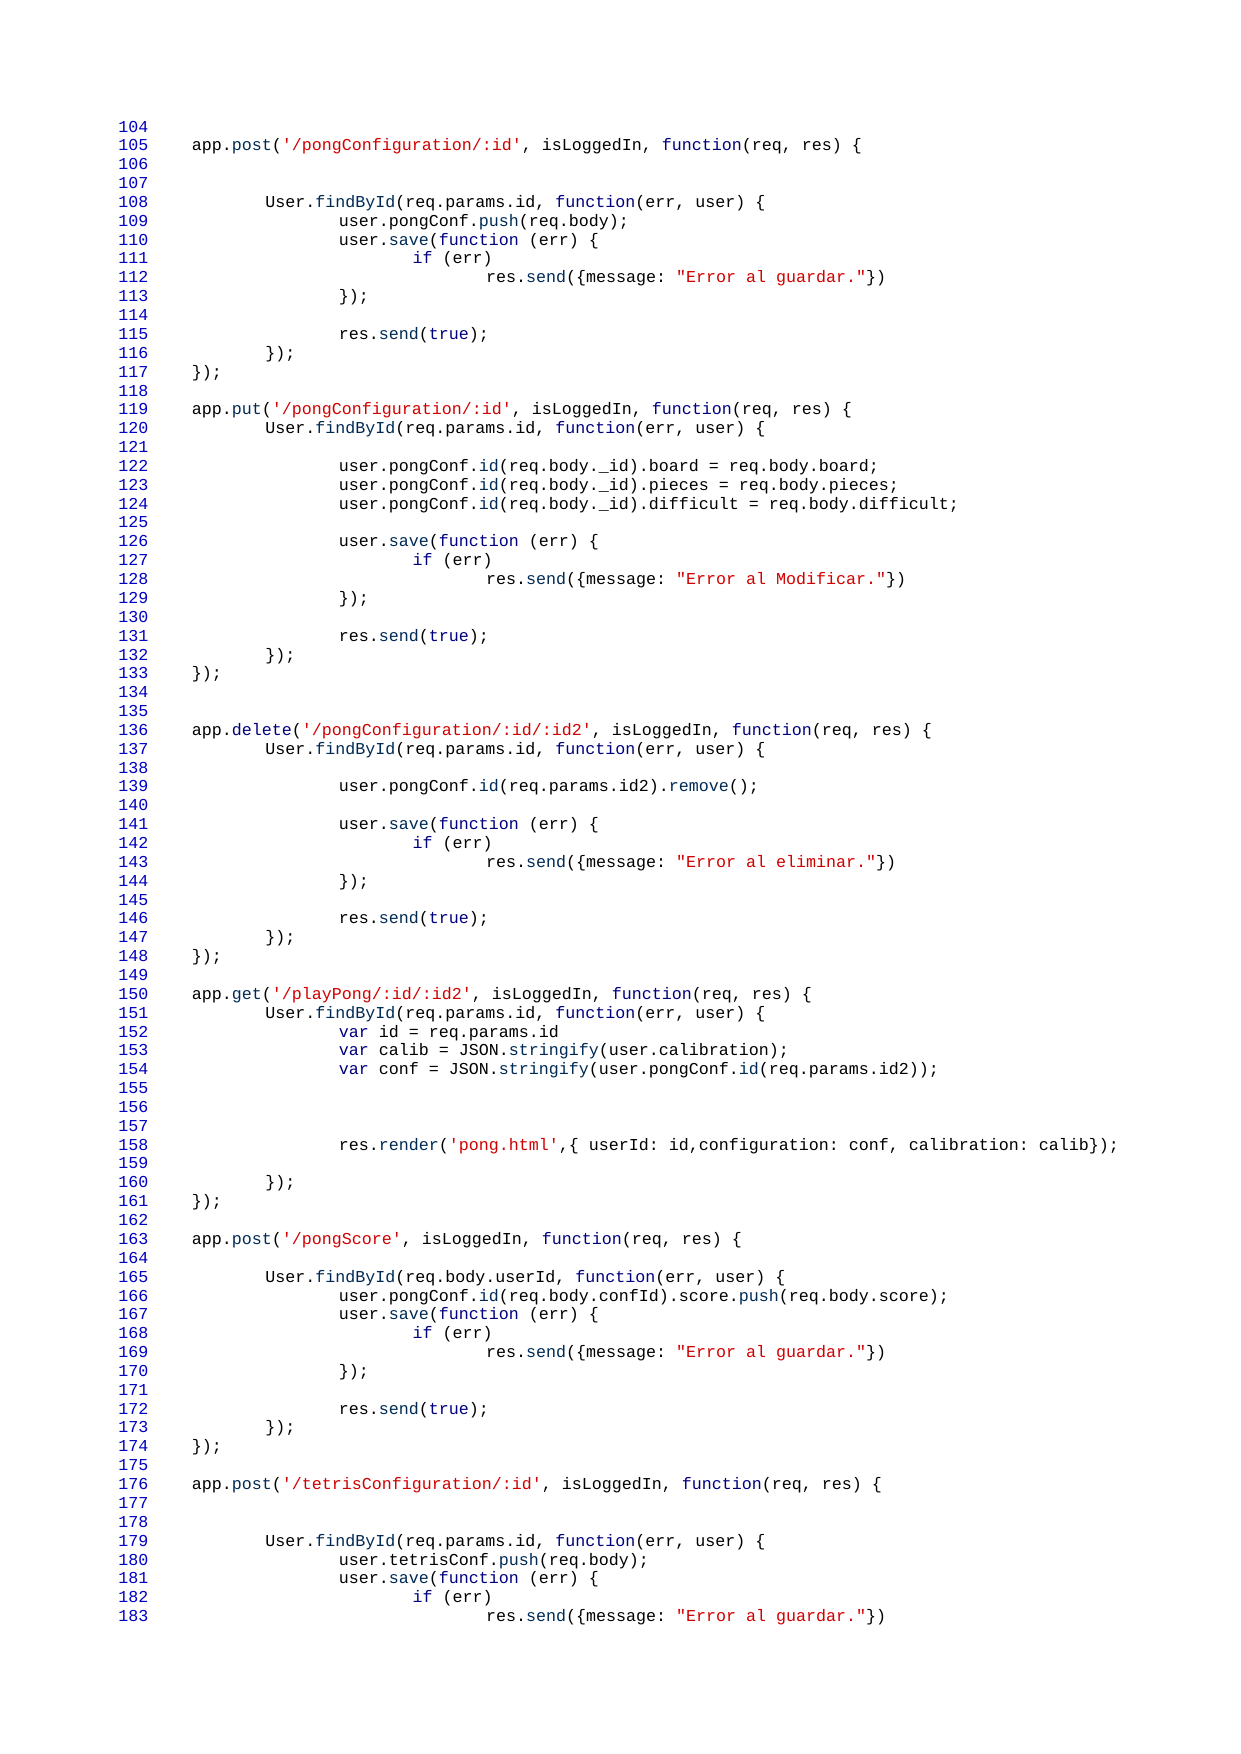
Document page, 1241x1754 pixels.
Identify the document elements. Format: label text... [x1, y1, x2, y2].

text 116 }); [118, 344, 1122, 363]
text 173 }); [118, 1419, 1122, 1438]
text 117 }); [118, 363, 1122, 382]
text 180 user.tetrisConf.push(req.body); [118, 1551, 1122, 1570]
text 127 if (err) [118, 552, 1122, 571]
text 160 }); [118, 1174, 1122, 1193]
text 165 User.findById(req.body.userId, function(err, user) { [118, 1268, 1122, 1287]
text 148 }); [118, 948, 1122, 967]
text 177 [118, 1494, 1122, 1513]
text 169 res.send({message: "Error al guardar."}) [118, 1344, 1122, 1362]
text 104 [118, 118, 1122, 137]
text 150 app.get('/playPong/:id/:id2', isLoggedIn, function(req, res) { [118, 985, 1122, 1004]
text 166 user.pongConf.id(req.body.confId).score.push(req.body.score); [118, 1287, 1122, 1306]
text 139 user.pongConf.id(req.params.id2).remove(); [118, 778, 1122, 797]
text 109 user.pongConf.push(req.body); [118, 212, 1122, 231]
text 132 }); [118, 646, 1122, 665]
text 115 res.send(true); [118, 326, 1122, 344]
text 149 [118, 967, 1122, 985]
text 164 [118, 1249, 1122, 1268]
text 158 res.render('pong.html',{ userId: id,configuration: conf, calibration: calib}); [118, 1136, 1122, 1155]
text 110 user.save(function (err) { [118, 231, 1122, 250]
text 156 [118, 1098, 1122, 1117]
text 182 if (err) [118, 1589, 1122, 1608]
text 145 [118, 891, 1122, 910]
text 113 }); [118, 288, 1122, 307]
text 155 [118, 1080, 1122, 1098]
text 112 res.send({message: "Error al guardar."}) [118, 269, 1122, 288]
text 152 var id = req.params.id [118, 1023, 1122, 1042]
text 122 user.pongConf.id(req.body._id).board = req.body.board; [118, 457, 1122, 476]
text 105 app.post('/pongConfiguration/:id', isLoggedIn, function(req, res) { [118, 137, 1122, 156]
text 178 [118, 1513, 1122, 1532]
text 119 app.put('/pongConfiguration/:id', isLoggedIn, function(req, res) { [118, 401, 1122, 420]
text 130 [118, 608, 1122, 627]
text 128 res.send({message: "Error al Modificar."}) [118, 571, 1122, 589]
text 140 [118, 797, 1122, 816]
text 172 res.send(true); [118, 1400, 1122, 1419]
text 108 User.findById(req.params.id, function(err, user) { [118, 193, 1122, 212]
text 126 user.save(function (err) { [118, 533, 1122, 552]
text 114 [118, 307, 1122, 326]
text 135 [118, 703, 1122, 721]
text 141 user.save(function (err) { [118, 816, 1122, 834]
text 181 user.save(function (err) { [118, 1570, 1122, 1589]
text 161 }); [118, 1193, 1122, 1212]
text 133 }); [118, 665, 1122, 684]
text 170 }); [118, 1362, 1122, 1381]
text 175 [118, 1457, 1122, 1476]
text 147 }); [118, 929, 1122, 948]
text 120 User.findById(req.params.id, function(err, user) { [118, 420, 1122, 439]
text 179 User.findById(req.params.id, function(err, user) { [118, 1532, 1122, 1551]
text 118 [118, 382, 1122, 401]
text 121 [118, 439, 1122, 457]
text 106 [118, 156, 1122, 175]
text 137 User.findById(req.params.id, function(err, user) { [118, 740, 1122, 759]
text 151 User.findById(req.params.id, function(err, user) { [118, 1004, 1122, 1023]
text 163 app.post('/pongScore', isLoggedIn, function(req, res) { [118, 1231, 1122, 1249]
text 144 }); [118, 872, 1122, 891]
text 162 [118, 1212, 1122, 1231]
text 174 }); [118, 1438, 1122, 1457]
text 183 res.send({message: "Error al guardar."}) [118, 1608, 1122, 1626]
text 125 [118, 514, 1122, 533]
text 136 app.delete('/pongConfiguration/:id/:id2', isLoggedIn, function(req, res) { [118, 721, 1122, 740]
text 134 [118, 684, 1122, 703]
text 159 [118, 1155, 1122, 1174]
text 171 [118, 1381, 1122, 1400]
text 168 if (err) [118, 1325, 1122, 1344]
text 131 res.send(true); [118, 627, 1122, 646]
text 157 [118, 1117, 1122, 1136]
text 146 res.send(true); [118, 910, 1122, 929]
text 143 res.send({message: "Error al eliminar."}) [118, 853, 1122, 872]
text 167 user.save(function (err) { [118, 1306, 1122, 1325]
text 124 user.pongConf.id(req.body._id).difficult = req.body.difficult; [118, 495, 1122, 514]
text 138 [118, 759, 1122, 778]
text 123 user.pongConf.id(req.body._id).pieces = req.body.pieces; [118, 476, 1122, 495]
text 107 [118, 175, 1122, 193]
text 129 }); [118, 589, 1122, 608]
text 153 var calib = JSON.stringify(user.calibration); [118, 1042, 1122, 1061]
text 111 if (err) [118, 250, 1122, 269]
text 142 if (err) [118, 834, 1122, 853]
text 176 app.post('/tetrisConfiguration/:id', isLoggedIn, function(req, res) { [118, 1476, 1122, 1494]
text 154 var conf = JSON.stringify(user.pongConf.id(req.params.id2)); [118, 1061, 1122, 1080]
